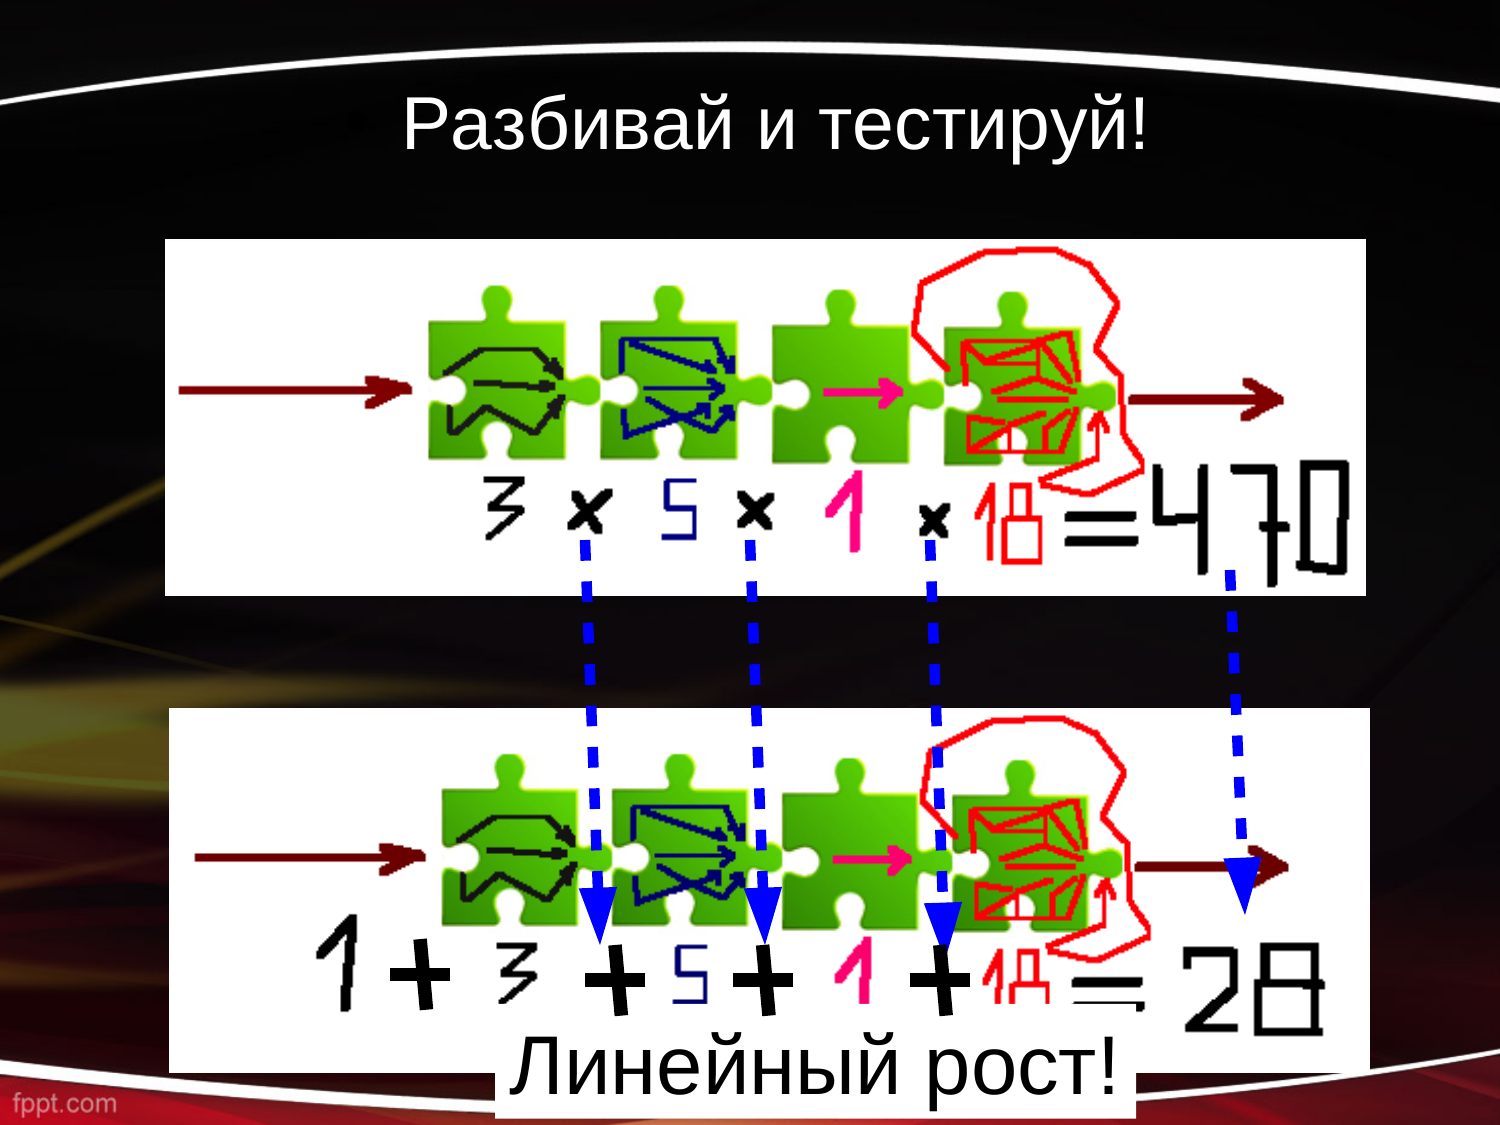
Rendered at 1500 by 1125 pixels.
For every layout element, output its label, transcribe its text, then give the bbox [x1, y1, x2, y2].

list Разбивай и тестируй! [90, 45, 1406, 196]
text_box Линейный рост! [495, 1003, 1137, 1119]
picture [0, 0, 1500, 1125]
